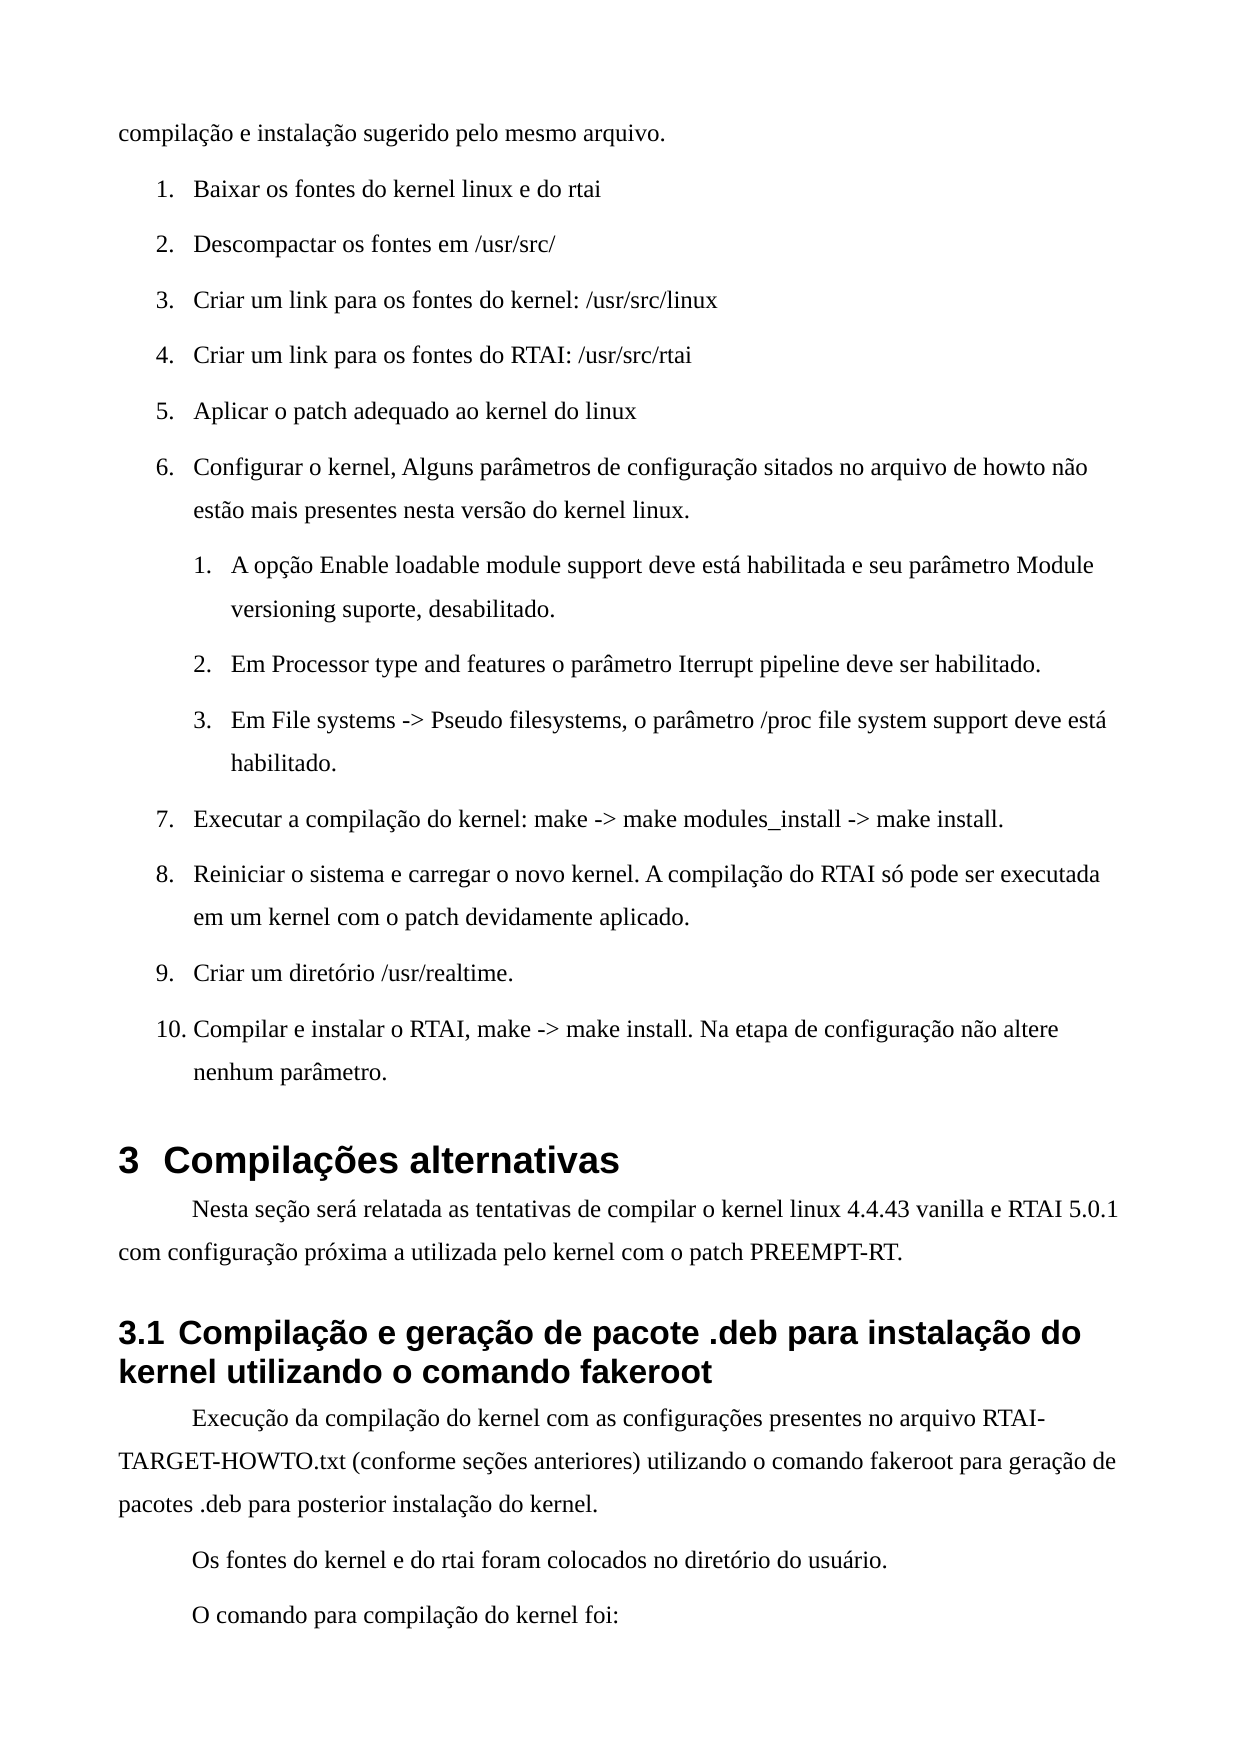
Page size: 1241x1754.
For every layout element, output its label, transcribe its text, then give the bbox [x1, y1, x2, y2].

text Os fontes do kernel e do rtai foram colocados no diretório do usuário. [118, 1545, 1122, 1574]
list Compilar e instalar o RTAI, make -> make install. Na etapa de configuração não altere nenhum parâmetro. [156, 1014, 1122, 1086]
text Execução da compilação do kernel com as configurações presentes no arquivo RTAI-TARGET-HOWTO.txt (conforme seções anteriores) utilizando o comando fakeroot para geração de pacotes .deb para posterior instalação do kernel. [118, 1403, 1122, 1518]
list Criar um link para os fontes do kernel: /usr/src/linux [156, 285, 1122, 314]
list Criar um link para os fontes do RTAI: /usr/src/rtai [156, 341, 1122, 369]
subtitle Compilação e geração de pacote .deb para instalação do kernel utilizando o comando fakeroot [118, 1313, 1122, 1391]
text O comando para compilação do kernel foi: [118, 1601, 1122, 1629]
list A opção Enable loadable module support deve está habilitada e seu parâmetro Module versioning suporte, desabilitado. [193, 551, 1122, 622]
list Configurar o kernel, Alguns parâmetros de configuração sitados no arquivo de howto não estão mais presentes nesta versão do kernel linux. [156, 452, 1122, 524]
list Em Processor type and features o parâmetro Iterrupt pipeline deve ser habilitado. [193, 649, 1122, 678]
list Executar a compilação do kernel: make -> make modules_install -> make install. [156, 804, 1122, 832]
list Aplicar o patch adequado ao kernel do linux [156, 396, 1122, 425]
list Baixar os fontes do kernel linux e do rtai [156, 174, 1122, 202]
subtitle Compilações alternativas [118, 1137, 1122, 1181]
list Descompactar os fontes em /usr/src/ [156, 229, 1122, 258]
text Nesta seção será relatada as tentativas de compilar o kernel linux 4.4.43 vanilla e RTAI 5.0.1 com configuração próxima a utilizada pelo kernel com o patch PREEMPT-RT. [118, 1194, 1122, 1266]
list Reiniciar o sistema e carregar o novo kernel. A compilação do RTAI só pode ser executada em um kernel com o patch devidamente aplicado. [156, 859, 1122, 931]
text compilação e instalação sugerido pelo mesmo arquivo. [118, 118, 1122, 147]
list Em File systems -> Pseudo filesystems, o parâmetro /proc file system support deve está habilitado. [193, 705, 1122, 777]
list Criar um diretório /usr/realtime. [156, 958, 1122, 987]
